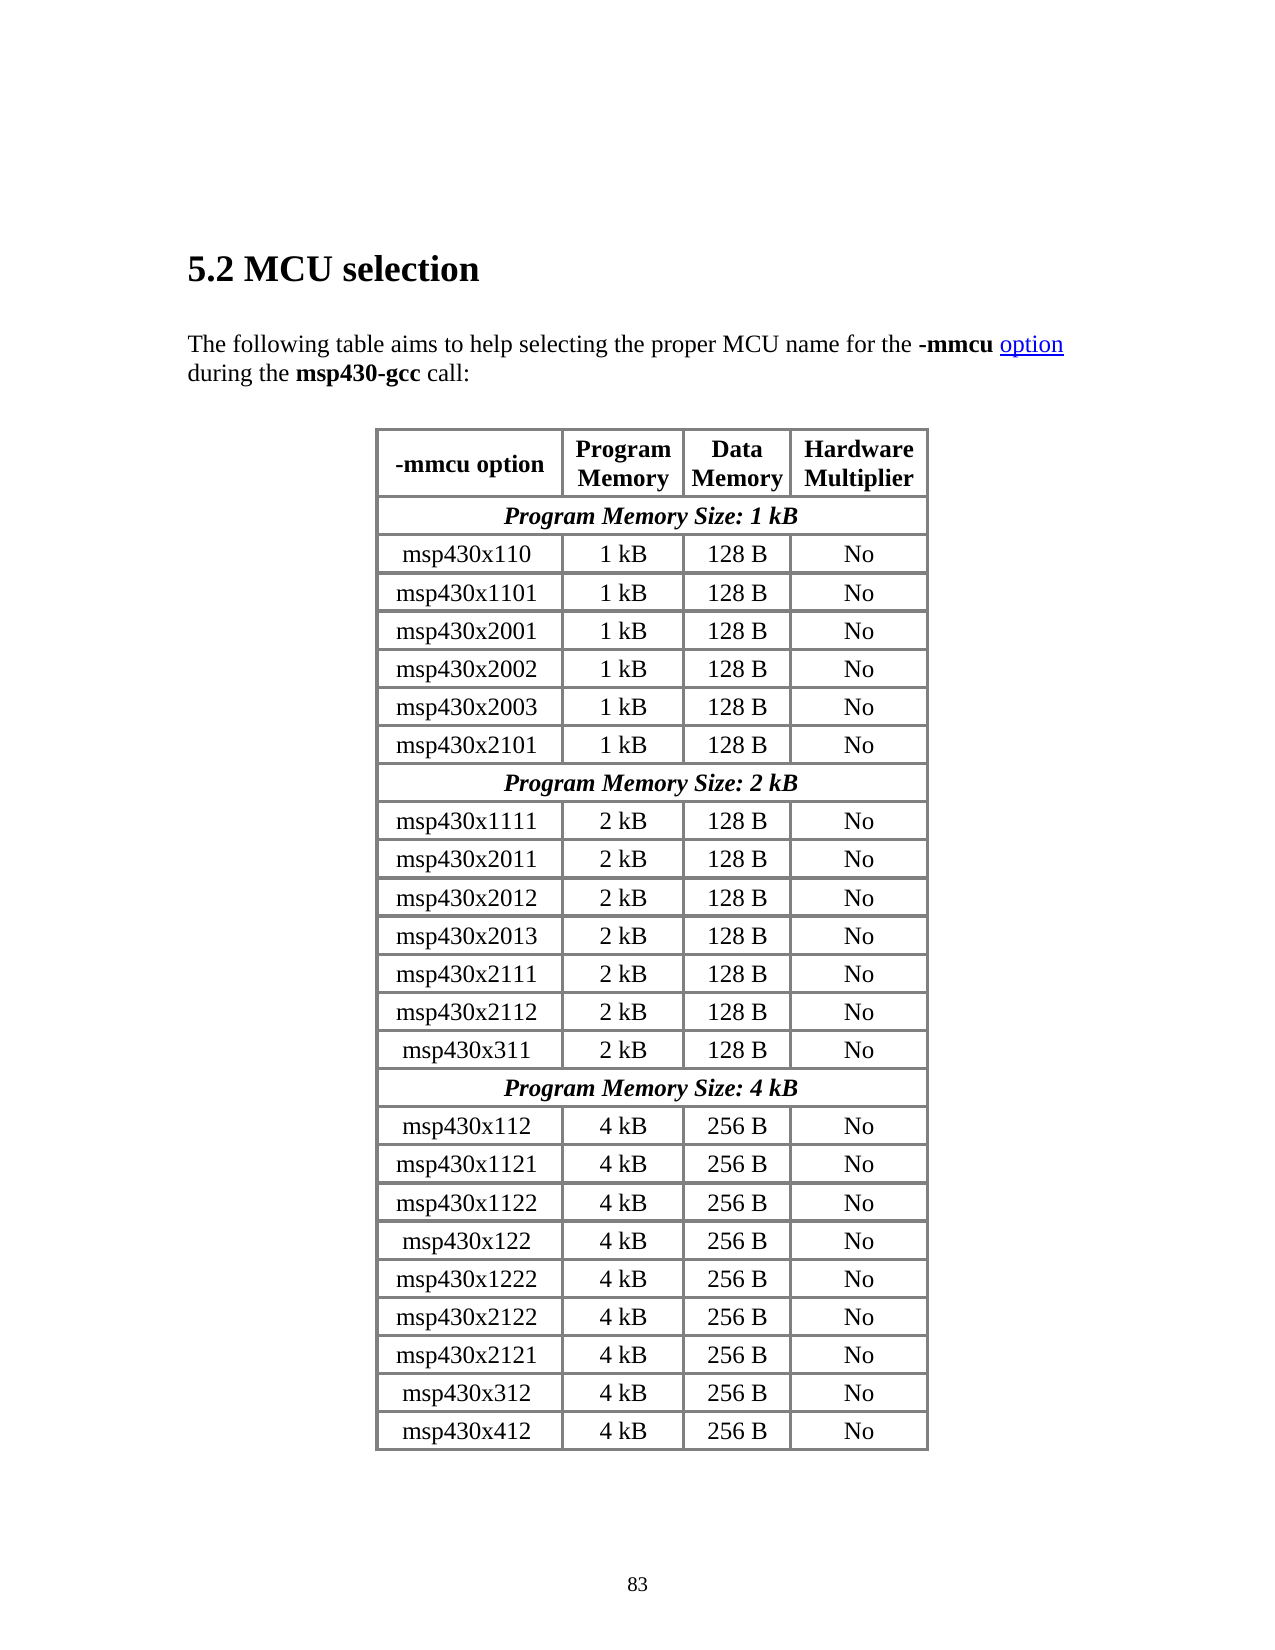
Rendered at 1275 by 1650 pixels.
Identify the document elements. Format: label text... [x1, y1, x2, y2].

table_cell 128 B [685, 880, 789, 914]
table_cell msp430x2122 [379, 1299, 561, 1334]
table_cell 128 B [685, 1032, 789, 1067]
table_cell 4 kB [564, 1261, 682, 1296]
table_cell 128 B [685, 689, 789, 724]
table_cell No [792, 956, 926, 991]
table_cell 1 kB [564, 727, 682, 762]
table_cell msp430x1121 [379, 1146, 561, 1181]
table_cell 4 kB [564, 1375, 682, 1410]
table_cell 128 B [685, 575, 789, 609]
table_cell No [792, 918, 926, 952]
table_cell msp430x2003 [379, 689, 561, 724]
table_cell No [792, 880, 926, 914]
table_cell No [792, 727, 926, 762]
table_cell 4 kB [564, 1337, 682, 1372]
table_cell 4 kB [564, 1223, 682, 1257]
table_cell No [792, 841, 926, 876]
table_cell No [792, 1108, 926, 1143]
table_cell No [792, 651, 926, 686]
table_cell msp430x1222 [379, 1261, 561, 1296]
table_cell 128 B [685, 803, 789, 838]
table_cell 128 B [685, 651, 789, 686]
table_cell 4 kB [564, 1413, 682, 1448]
table_cell 1 kB [564, 575, 682, 609]
table_cell No [792, 803, 926, 838]
table_cell 2 kB [564, 918, 682, 952]
table_cell msp430x2013 [379, 918, 561, 952]
table_cell msp430x2121 [379, 1337, 561, 1372]
table_cell 128 B [685, 841, 789, 876]
table_cell No [792, 994, 926, 1029]
table_cell msp430x2111 [379, 956, 561, 991]
table_cell 256 B [685, 1108, 789, 1143]
table_cell msp430x2011 [379, 841, 561, 876]
table_cell Program Memory Size: 1 kB [379, 498, 926, 533]
table_cell 256 B [685, 1413, 789, 1448]
table_cell msp430x1122 [379, 1185, 561, 1219]
table_header Data Memory [685, 431, 789, 495]
table_header Hardware Multiplier [792, 431, 926, 495]
table_cell No [792, 1223, 926, 1257]
table_cell msp430x2001 [379, 613, 561, 647]
table_cell msp430x112 [379, 1108, 561, 1143]
table_cell No [792, 1146, 926, 1181]
table_cell 1 kB [564, 613, 682, 647]
table_cell 128 B [685, 727, 789, 762]
table_cell 128 B [685, 536, 789, 571]
table_cell No [792, 1299, 926, 1334]
table_cell 1 kB [564, 689, 682, 724]
table_cell 4 kB [564, 1185, 682, 1219]
table_cell 2 kB [564, 803, 682, 838]
table_cell 2 kB [564, 1032, 682, 1067]
table_cell msp430x2112 [379, 994, 561, 1029]
table_cell Program Memory Size: 2 kB [379, 765, 926, 800]
table_cell No [792, 536, 926, 571]
table_cell 256 B [685, 1185, 789, 1219]
table_cell msp430x1101 [379, 575, 561, 609]
table_cell No [792, 1261, 926, 1296]
table_cell msp430x412 [379, 1413, 561, 1448]
table_cell No [792, 613, 926, 647]
table_cell Program Memory Size: 4 kB [379, 1070, 926, 1105]
table_cell 128 B [685, 994, 789, 1029]
table_cell msp430x1111 [379, 803, 561, 838]
table_cell msp430x122 [379, 1223, 561, 1257]
table_cell 2 kB [564, 994, 682, 1029]
text The following table aims to help selecting the proper MCU name for the -mmcu option during the msp430-gcc call: [187, 329, 1088, 416]
text 5.2 MCU selection [187, 247, 1088, 290]
table_cell 4 kB [564, 1108, 682, 1143]
table_cell 4 kB [564, 1299, 682, 1334]
table_cell No [792, 1337, 926, 1372]
table_cell 256 B [685, 1375, 789, 1410]
table_cell msp430x110 [379, 536, 561, 571]
table_cell 2 kB [564, 880, 682, 914]
table_cell 4 kB [564, 1146, 682, 1181]
table_cell msp430x2002 [379, 651, 561, 686]
table_cell 128 B [685, 918, 789, 952]
table_cell No [792, 1032, 926, 1067]
table_cell No [792, 575, 926, 609]
table_cell No [792, 1375, 926, 1410]
table_cell 256 B [685, 1146, 789, 1181]
table_cell 2 kB [564, 841, 682, 876]
table_cell msp430x312 [379, 1375, 561, 1410]
table_cell 256 B [685, 1223, 789, 1257]
table_header -mmcu option [379, 431, 561, 495]
table_cell 256 B [685, 1299, 789, 1334]
table_cell msp430x2101 [379, 727, 561, 762]
table_cell 1 kB [564, 651, 682, 686]
table_cell No [792, 1185, 926, 1219]
table_cell No [792, 1413, 926, 1448]
table_cell 256 B [685, 1261, 789, 1296]
table_cell msp430x311 [379, 1032, 561, 1067]
table_cell 128 B [685, 956, 789, 991]
table_cell 2 kB [564, 956, 682, 991]
table_cell No [792, 689, 926, 724]
table_cell 1 kB [564, 536, 682, 571]
table_cell 128 B [685, 613, 789, 647]
table_cell 256 B [685, 1337, 789, 1372]
table_header Program Memory [564, 431, 682, 495]
table_cell msp430x2012 [379, 880, 561, 914]
